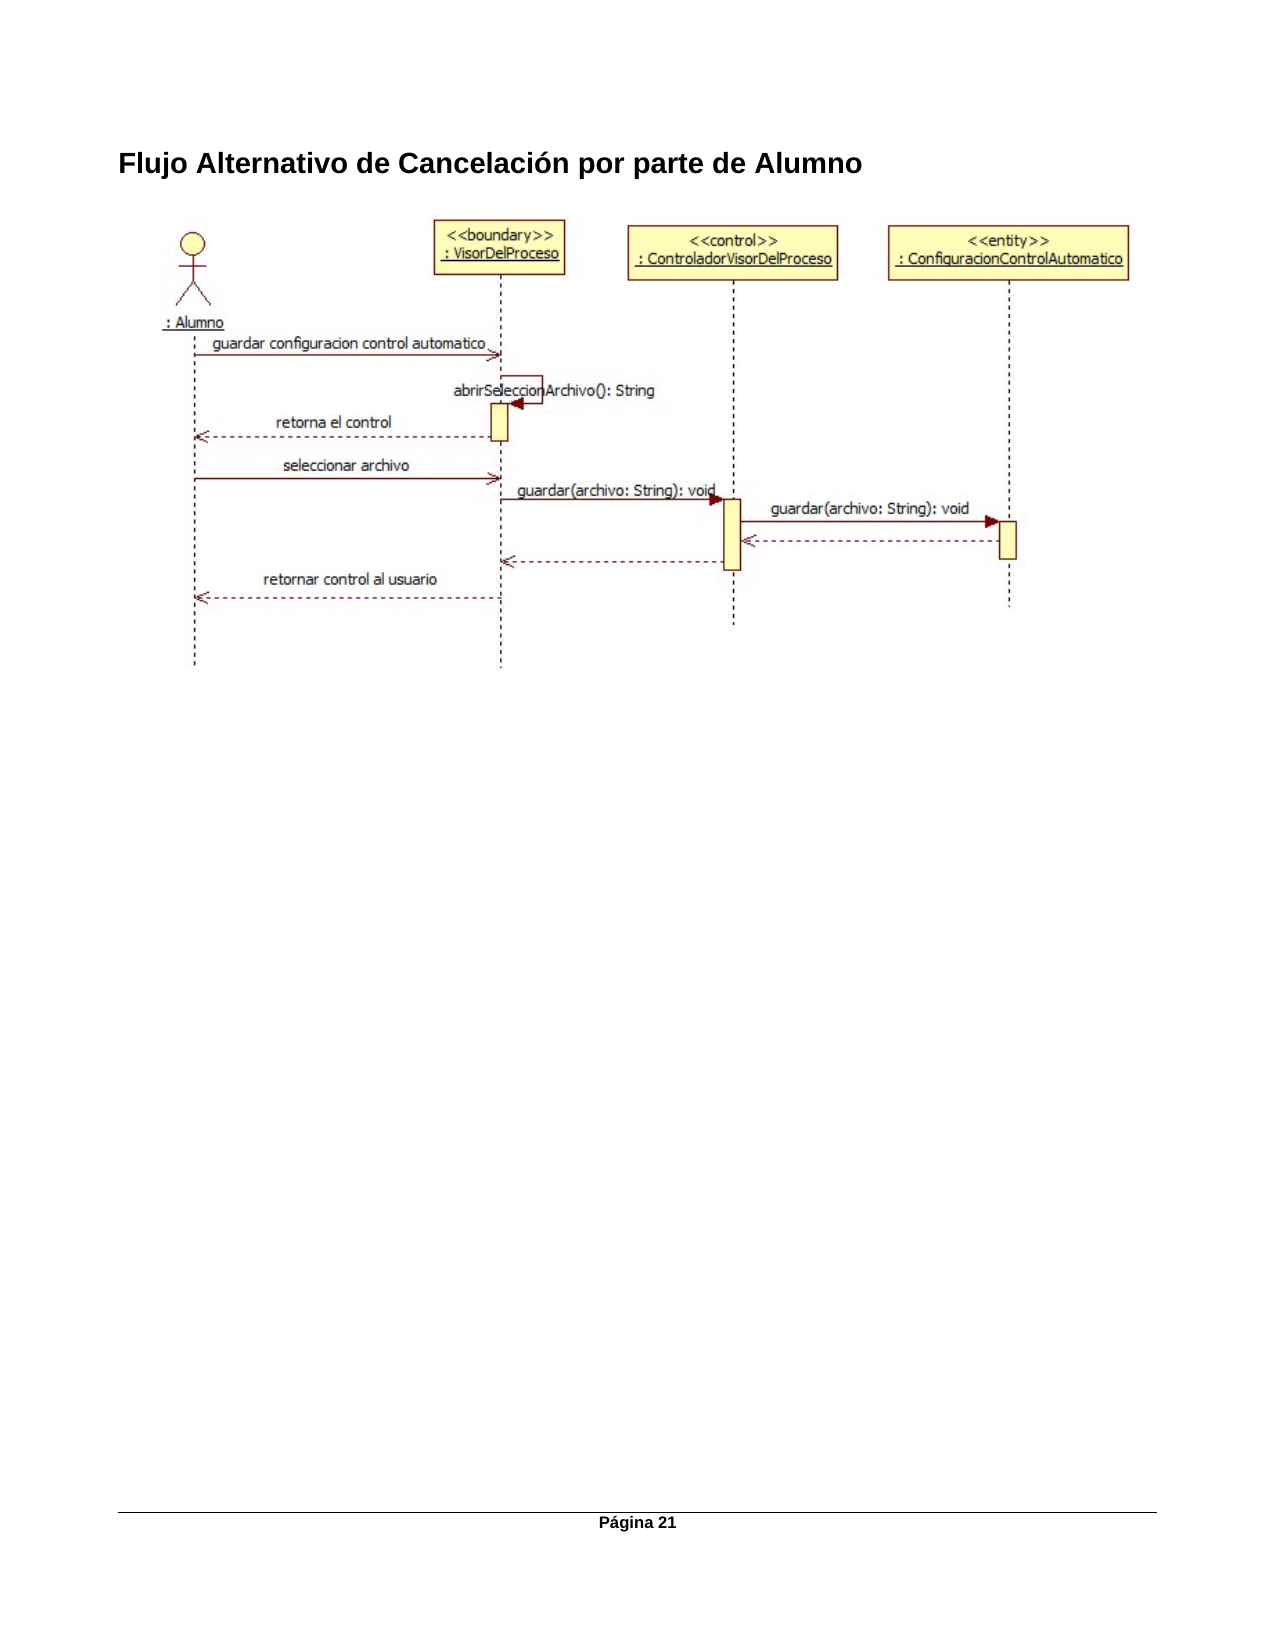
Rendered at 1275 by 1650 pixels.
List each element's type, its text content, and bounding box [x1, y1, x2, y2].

picture [118, 193, 1157, 696]
subtitle Flujo Alternativo de Cancelación por parte de Alumno [118, 147, 1157, 180]
